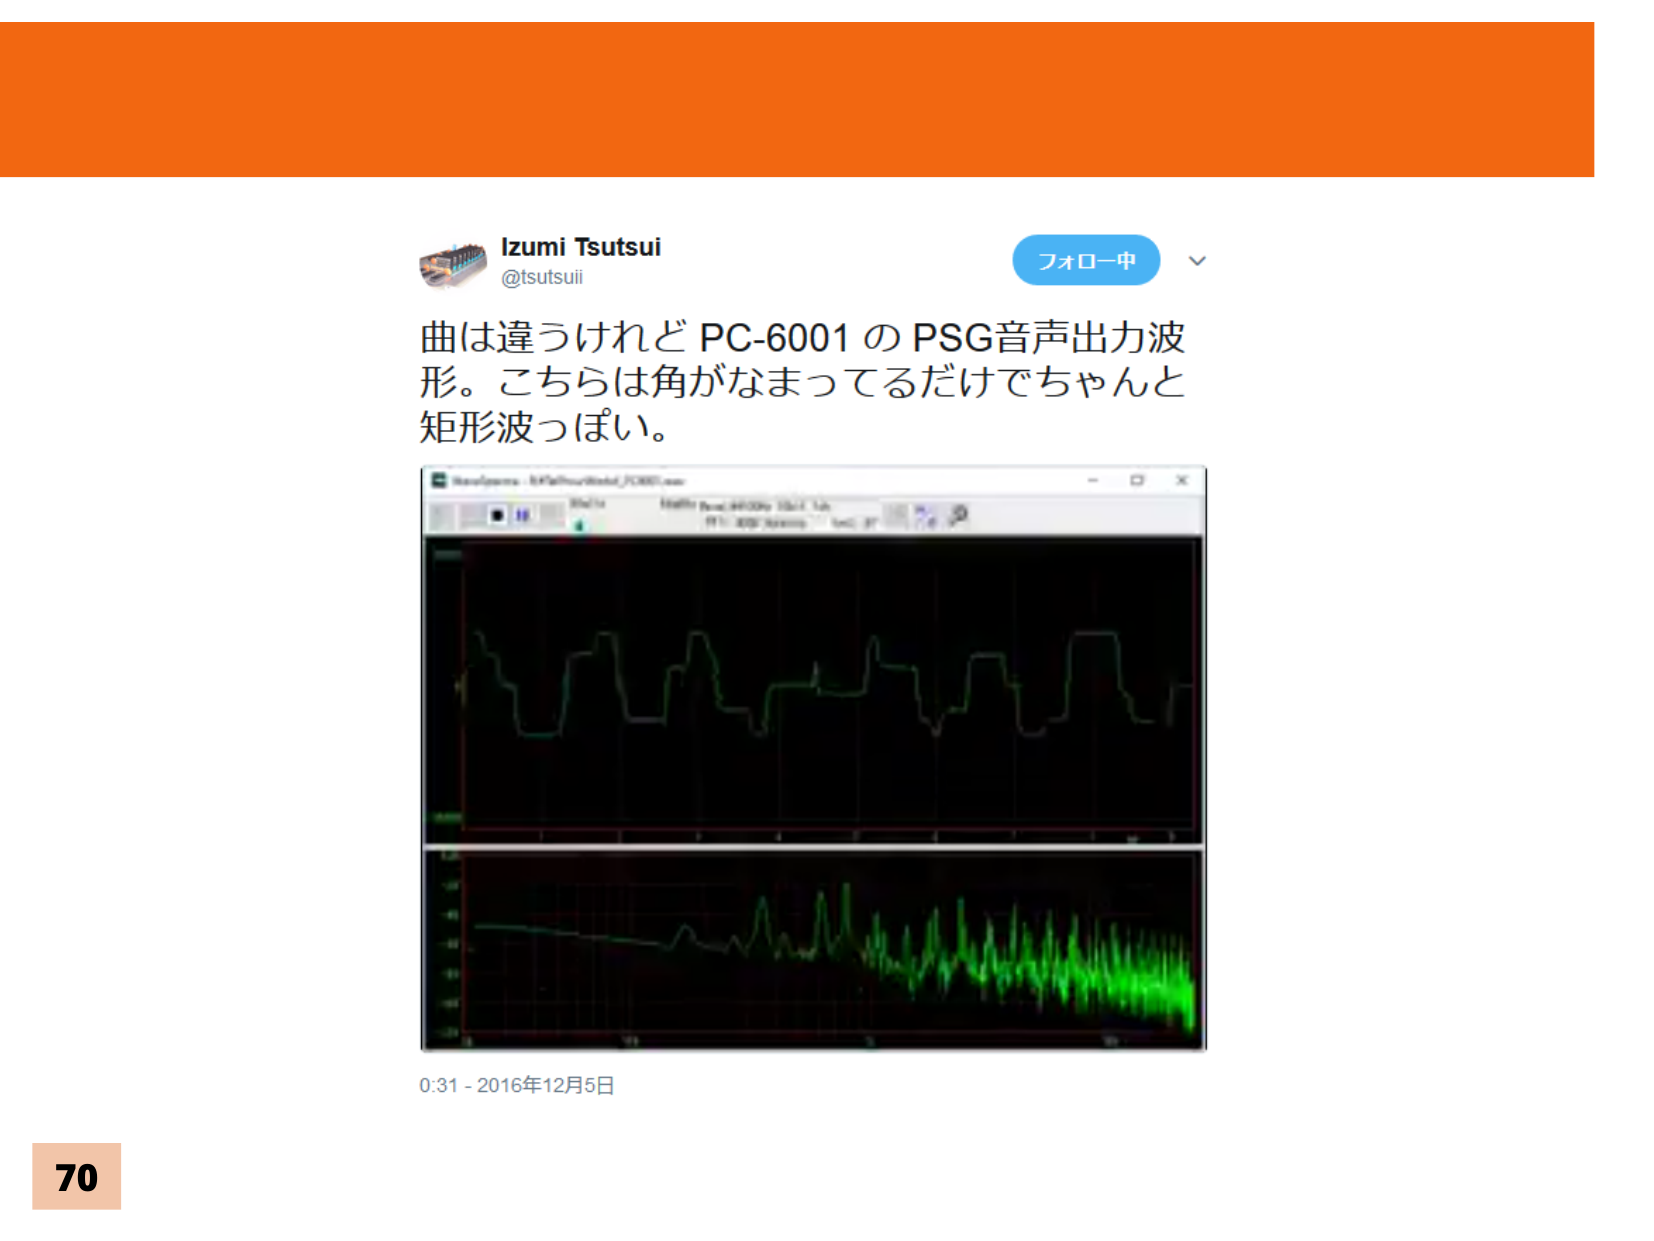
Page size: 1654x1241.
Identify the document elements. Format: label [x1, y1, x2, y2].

picture [383, 201, 1241, 1105]
